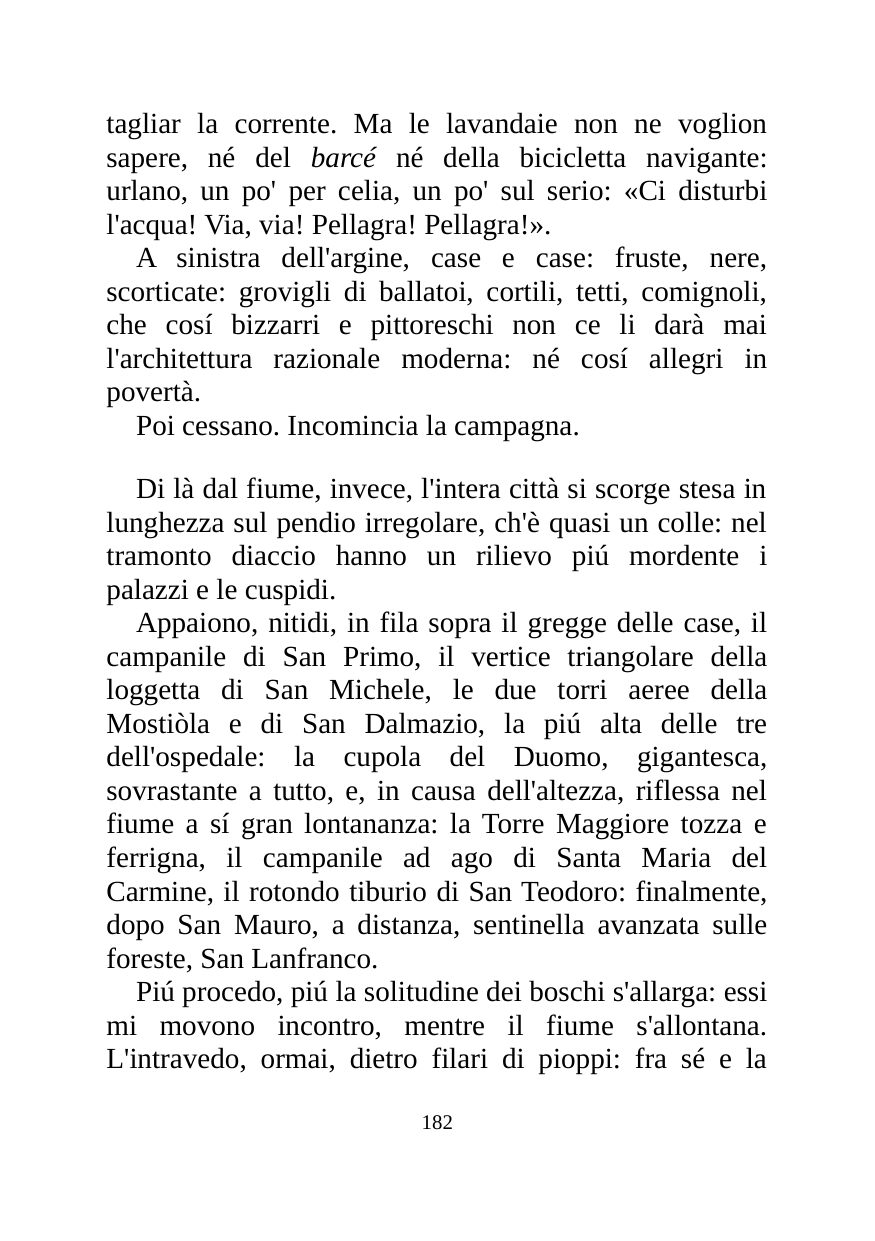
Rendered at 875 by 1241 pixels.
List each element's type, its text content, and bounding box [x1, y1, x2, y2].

text Poi cessano. Incomincia la campagna. [106, 408, 768, 442]
text tagliar la corrente. Ma le lavandaie non ne voglion sapere, né del barcé né della bicicletta navigante: urlano, un po' per celia, un po' sul serio: «Ci disturbi l'acqua! Via, via! Pellagra! Pellagra!». [106, 106, 768, 240]
text Di là dal fiume, invece, l'intera città si scorge stesa in lunghezza sul pendio irregolare, ch'è quasi un colle: nel tramonto diaccio hanno un rilievo piú mordente i palazzi e le cuspidi. [106, 471, 768, 605]
text A sinistra dell'argine, case e case: fruste, nere, scorticate: grovigli di ballatoi, cortili, tetti, comignoli, che cosí bizzarri e pittoreschi non ce li darà mai l'architettura razionale moderna: né cosí allegri in povertà. [106, 240, 768, 408]
text Piú procedo, piú la solitudine dei boschi s'allarga: essi mi movono incontro, mentre il fiume s'allontana. L'intravedo, ormai, dietro filari di pioppi: fra sé e la [106, 974, 768, 1075]
text Appaiono, nitidi, in fila sopra il gregge delle case, il campanile di San Primo, il vertice triangolare della loggetta di San Michele, le due torri aeree della Mostiòla e di San Dalmazio, la piú alta delle tre dell'ospedale: la cupola del Duomo, gigantesca, sovrastante a tutto, e, in causa dell'altezza, riflessa nel fiume a sí gran lontananza: la Torre Maggiore tozza e ferrigna, il campanile ad ago di Santa Maria del Carmine, il rotondo tiburio di San Teodoro: finalmente, dopo San Mauro, a distanza, sentinella avanzata sulle foreste, San Lanfranco. [106, 605, 768, 974]
